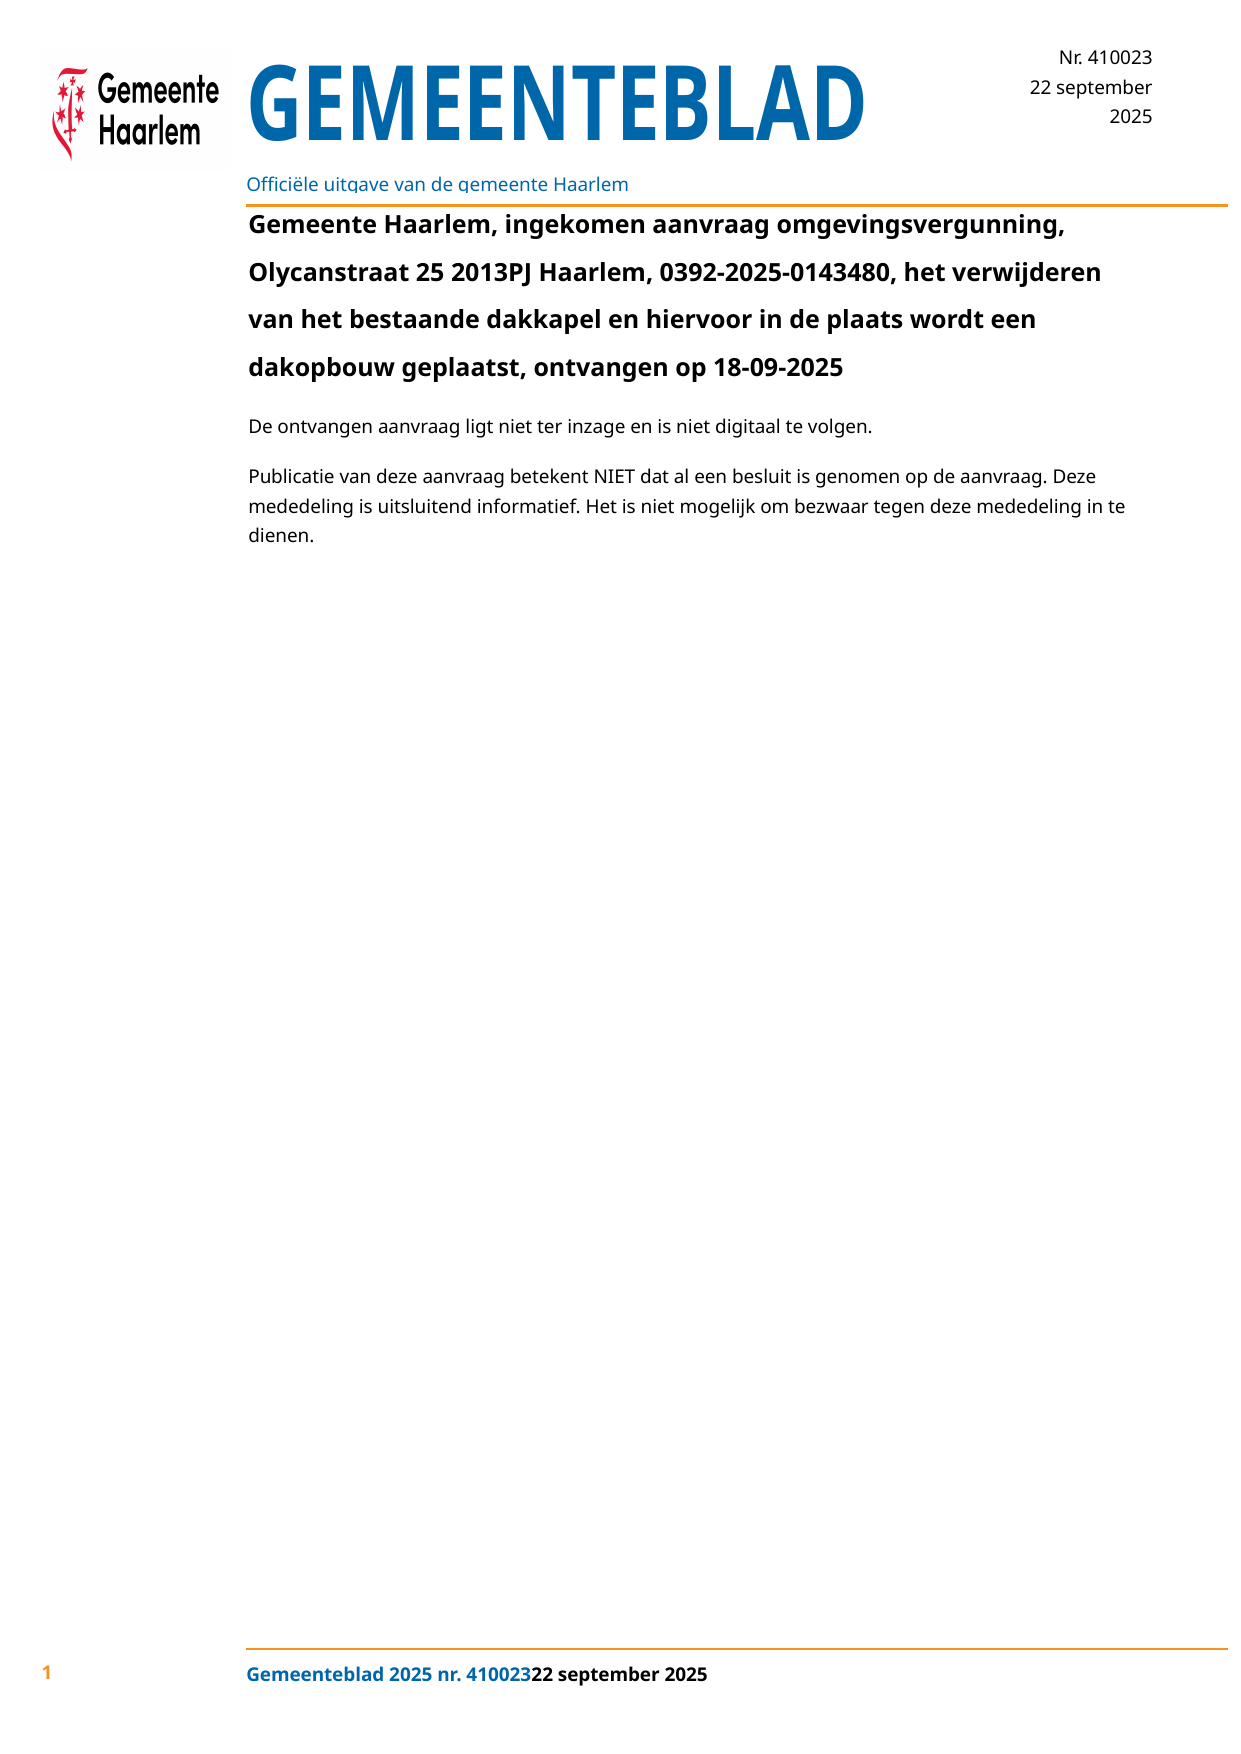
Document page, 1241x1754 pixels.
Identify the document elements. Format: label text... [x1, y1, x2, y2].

text Publicatie van deze aanvraag betekent NIET dat al een besluit is genomen op de aanvraag. Deze mededeling is uitsluitend informatief. Het is niet mogelijk om bezwaar tegen deze mededeling in te dienen. [248, 463, 1152, 548]
text De ontvangen aanvraag ligt niet ter inzage en is niet digitaal te volgen. [248, 413, 1152, 439]
picture [41, 47, 231, 172]
text Gemeente Haarlem, ingekomen aanvraag omgevingsvergunning, Olycanstraat 25 2013PJ Haarlem, 0392-2025-0143480, het verwijderen van het bestaande dakkapel en hiervoor in de plaats wordt een dakopbouw geplaatst, ontvangen op 18-09-2025 [248, 207, 1152, 384]
